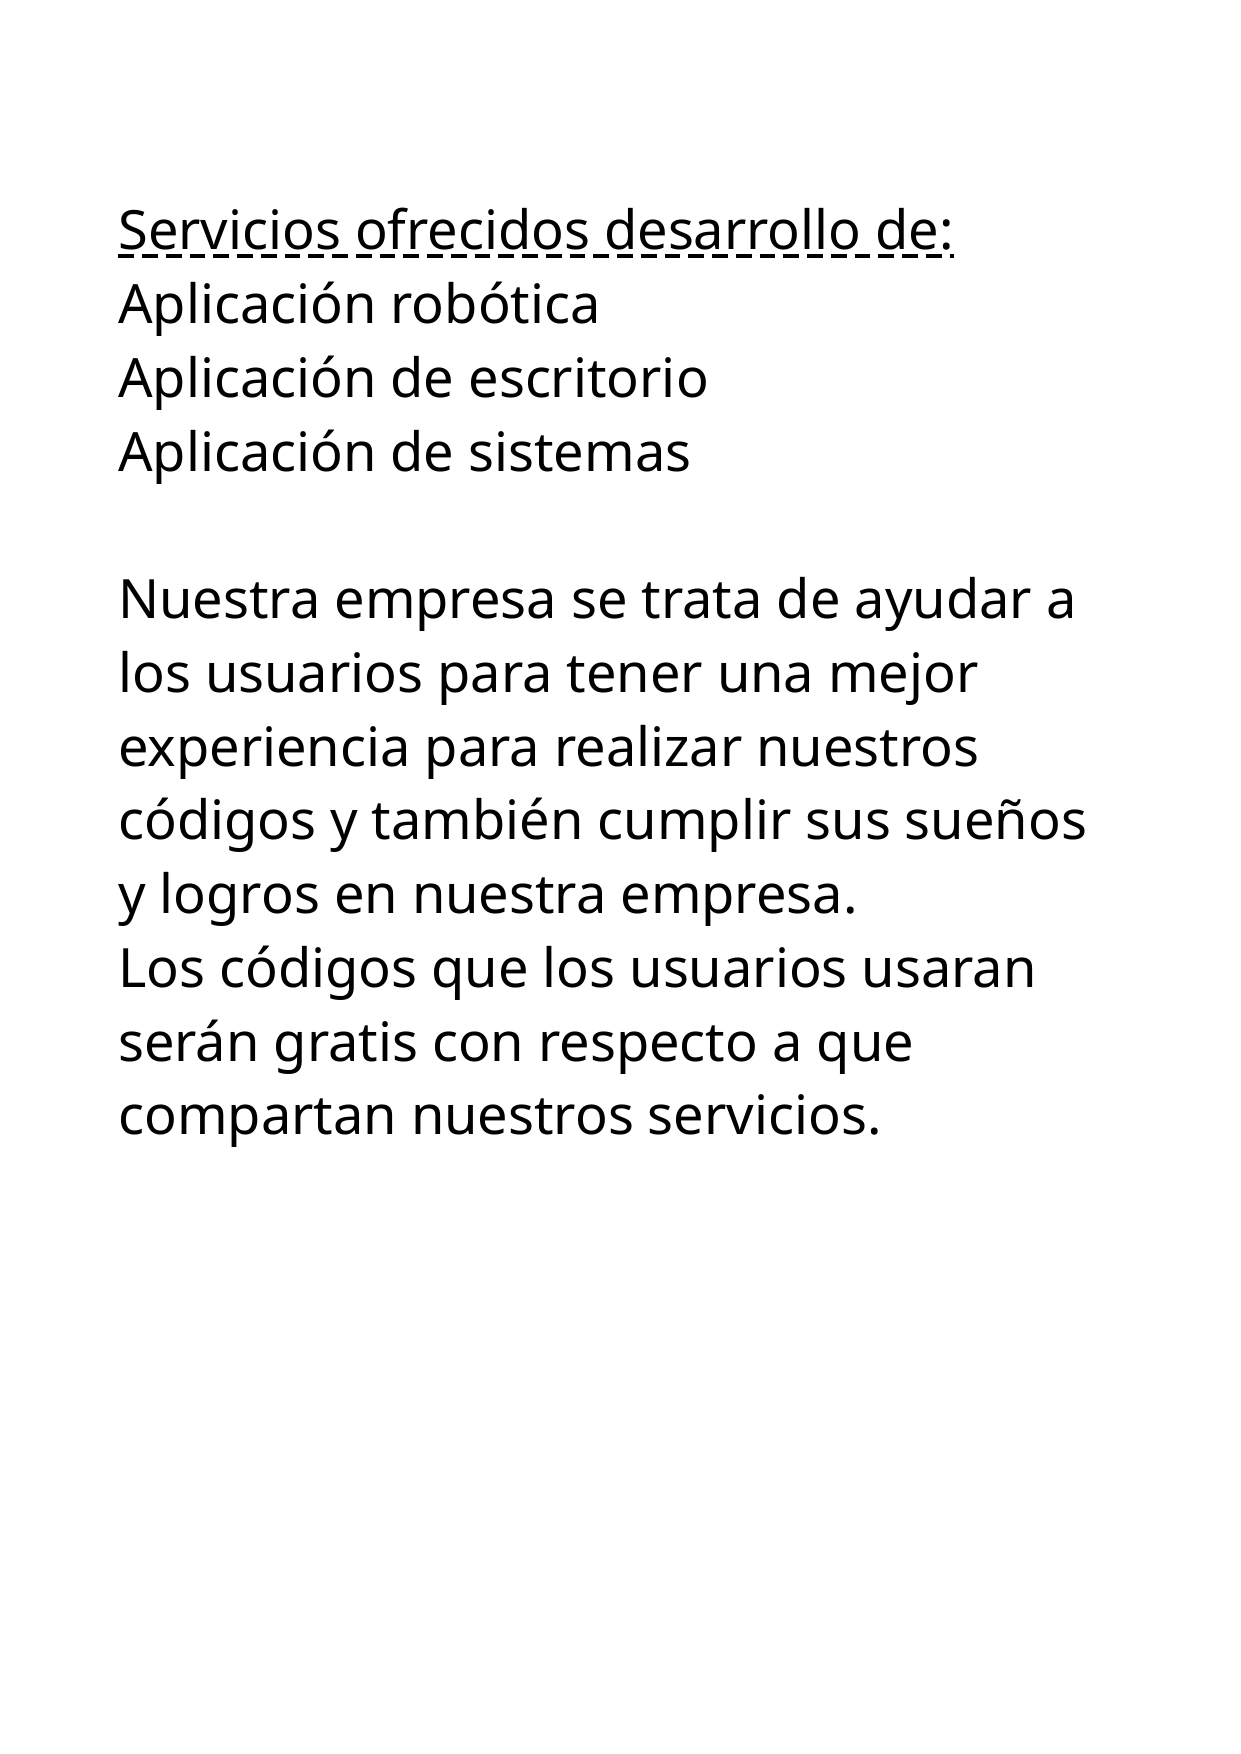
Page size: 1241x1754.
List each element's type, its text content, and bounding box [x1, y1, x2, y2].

text Aplicación robótica [118, 266, 1122, 339]
text Servicios ofrecidos desarrollo de: [118, 192, 1122, 266]
text Aplicación de sistemas [118, 413, 1122, 487]
text Nuestra empresa se trata de ayudar a los usuarios para tener una mejor experiencia para realizar nuestros códigos y también cumplir sus sueños y logros en nuestra empresa. [118, 561, 1122, 929]
text Los códigos que los usuarios usaran serán gratis con respecto a que compartan nuestros servicios. [118, 929, 1122, 1151]
text Aplicación de escritorio [118, 339, 1122, 413]
